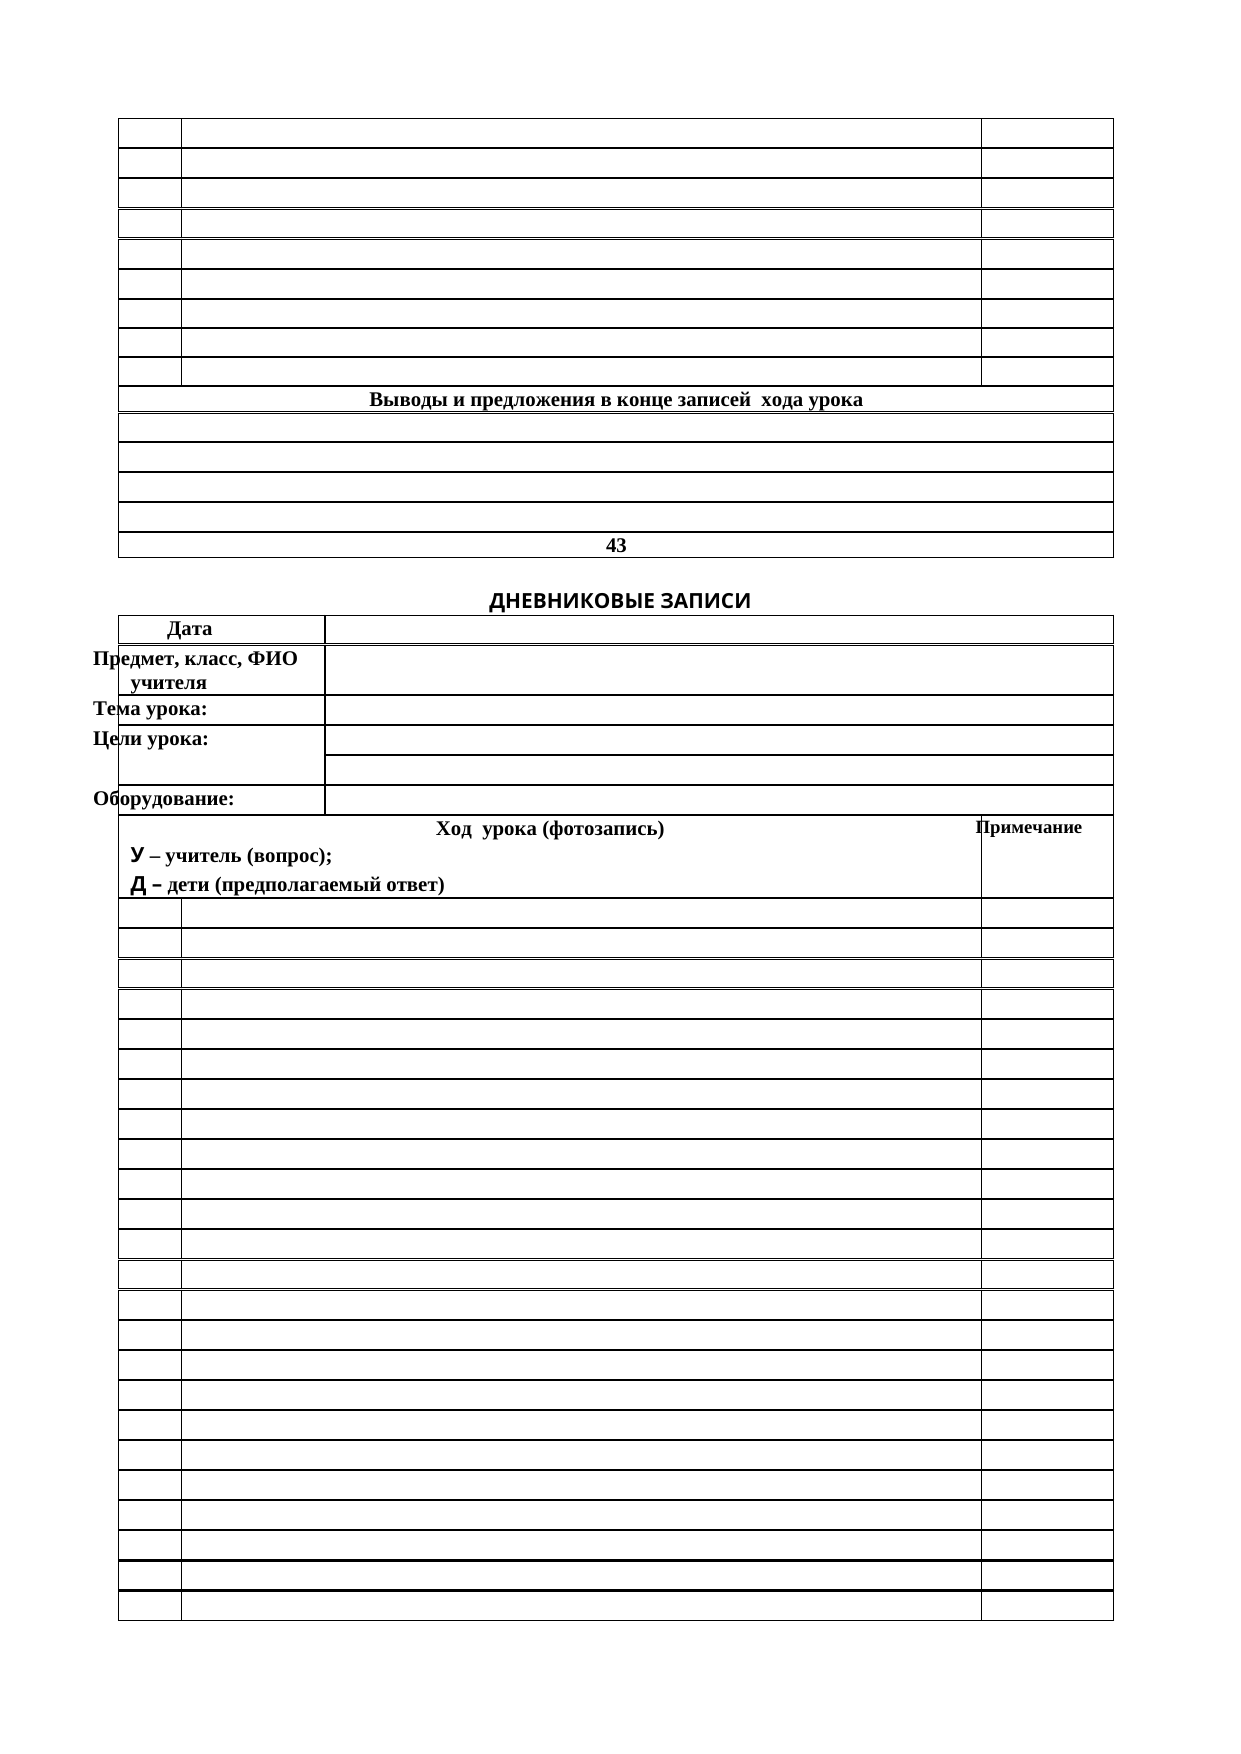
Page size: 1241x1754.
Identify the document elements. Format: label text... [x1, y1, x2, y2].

table_cell [182, 990, 981, 1018]
table_cell [982, 1110, 1113, 1138]
table_cell [119, 1411, 181, 1439]
table_cell [982, 1291, 1113, 1319]
table_cell Предмет, класс, ФИО учителя [119, 646, 324, 694]
table_cell [119, 1261, 181, 1288]
table_cell [982, 1531, 1113, 1559]
table_cell [119, 1291, 181, 1319]
text ДНЕВНИКОВЫЕ ЗАПИСИ [118, 586, 1122, 614]
table_cell [119, 1592, 181, 1620]
table_cell [119, 1110, 181, 1138]
table_cell [982, 1050, 1113, 1078]
table_cell [982, 1080, 1113, 1108]
table_cell Оборудование: [119, 786, 324, 814]
table_cell [182, 240, 981, 268]
table_cell [119, 1230, 181, 1258]
table_cell [119, 503, 1113, 531]
table_cell [119, 929, 181, 957]
table_cell [982, 1471, 1113, 1499]
table_cell [982, 300, 1113, 327]
table_cell [982, 358, 1113, 385]
table_cell Ход урока (фотозапись) У – учитель (вопрос); Д – дети (предполагаемый ответ) [119, 816, 981, 897]
table_cell [982, 1381, 1113, 1409]
table_cell [982, 119, 1113, 147]
table_cell [119, 899, 181, 927]
table_cell [182, 929, 981, 957]
table_cell [182, 1170, 981, 1198]
table_cell [182, 1441, 981, 1469]
table_cell [982, 1501, 1113, 1529]
table_cell [182, 1230, 981, 1258]
table_cell [119, 1471, 181, 1499]
table_cell [982, 1441, 1113, 1469]
table_cell [119, 1020, 181, 1048]
table_cell [119, 1200, 181, 1228]
table_cell [982, 210, 1113, 237]
table_cell [326, 696, 1113, 724]
table_cell [982, 899, 1113, 927]
table_cell [119, 179, 181, 207]
table_cell [119, 149, 181, 177]
table_cell [119, 1531, 181, 1559]
table_cell [182, 1501, 981, 1529]
table_cell [982, 1351, 1113, 1379]
table_header Дата [119, 616, 324, 643]
table_cell [119, 119, 181, 147]
table_cell [182, 149, 981, 177]
table_cell [326, 726, 1113, 754]
table_cell [119, 329, 181, 356]
table_cell [119, 414, 1113, 441]
table_cell [182, 1592, 981, 1620]
table_cell Выводы и предложения в конце записей хода урока [119, 387, 1113, 411]
table_cell [982, 1411, 1113, 1439]
table_cell [119, 1501, 181, 1529]
table_cell [119, 210, 181, 237]
table_header [326, 616, 1113, 643]
table_cell [182, 899, 981, 927]
table_cell [182, 210, 981, 237]
table_cell [182, 1381, 981, 1409]
table_cell [119, 1562, 181, 1589]
table_cell [182, 358, 981, 385]
table_cell [182, 1562, 981, 1589]
table_cell [982, 960, 1113, 987]
table_cell [182, 270, 981, 298]
table_cell [982, 1140, 1113, 1168]
table_cell [119, 960, 181, 987]
table_cell [182, 329, 981, 356]
table_cell 43 [119, 533, 1113, 557]
table_cell [982, 240, 1113, 268]
table_cell [119, 1441, 181, 1469]
table_cell Тема урока: [119, 696, 324, 724]
table_cell [182, 1291, 981, 1319]
table_cell [982, 270, 1113, 298]
table_cell [182, 119, 981, 147]
table_cell [182, 1351, 981, 1379]
table_cell [982, 990, 1113, 1018]
table_cell [182, 1050, 981, 1078]
table_cell [182, 960, 981, 987]
table_cell [119, 1080, 181, 1108]
table_cell [119, 443, 1113, 471]
table_cell [119, 270, 181, 298]
table_cell [182, 1411, 981, 1439]
table_cell [119, 1050, 181, 1078]
table_cell [119, 1351, 181, 1379]
table_cell [326, 646, 1113, 694]
table_cell [982, 1261, 1113, 1288]
table_cell [119, 473, 1113, 501]
table_cell [119, 990, 181, 1018]
table_cell [119, 1381, 181, 1409]
table_cell [119, 358, 181, 385]
table_cell [182, 179, 981, 207]
table_cell [182, 300, 981, 327]
table_cell [119, 1321, 181, 1349]
table_cell [982, 1200, 1113, 1228]
table_cell [982, 1230, 1113, 1258]
table_cell [182, 1261, 981, 1288]
table_cell [182, 1020, 981, 1048]
table_cell [982, 1562, 1113, 1589]
table_cell [326, 786, 1113, 814]
table_cell [326, 756, 1113, 784]
table_cell [982, 149, 1113, 177]
table_cell [119, 300, 181, 327]
table_cell [982, 329, 1113, 356]
table_cell [982, 1321, 1113, 1349]
table_cell [982, 1020, 1113, 1048]
table_cell Цели урока: [119, 726, 324, 784]
table_cell [182, 1140, 981, 1168]
table_cell [982, 1170, 1113, 1198]
table_cell [182, 1471, 981, 1499]
table_cell [119, 1170, 181, 1198]
table_cell [982, 1592, 1113, 1620]
table_cell [182, 1200, 981, 1228]
table_cell Примечание [982, 816, 1113, 897]
table_cell [982, 179, 1113, 207]
table_cell [182, 1321, 981, 1349]
table_cell [119, 240, 181, 268]
table_cell [182, 1531, 981, 1559]
table_cell [182, 1110, 981, 1138]
table_cell [119, 1140, 181, 1168]
table_cell [182, 1080, 981, 1108]
table_cell [982, 929, 1113, 957]
